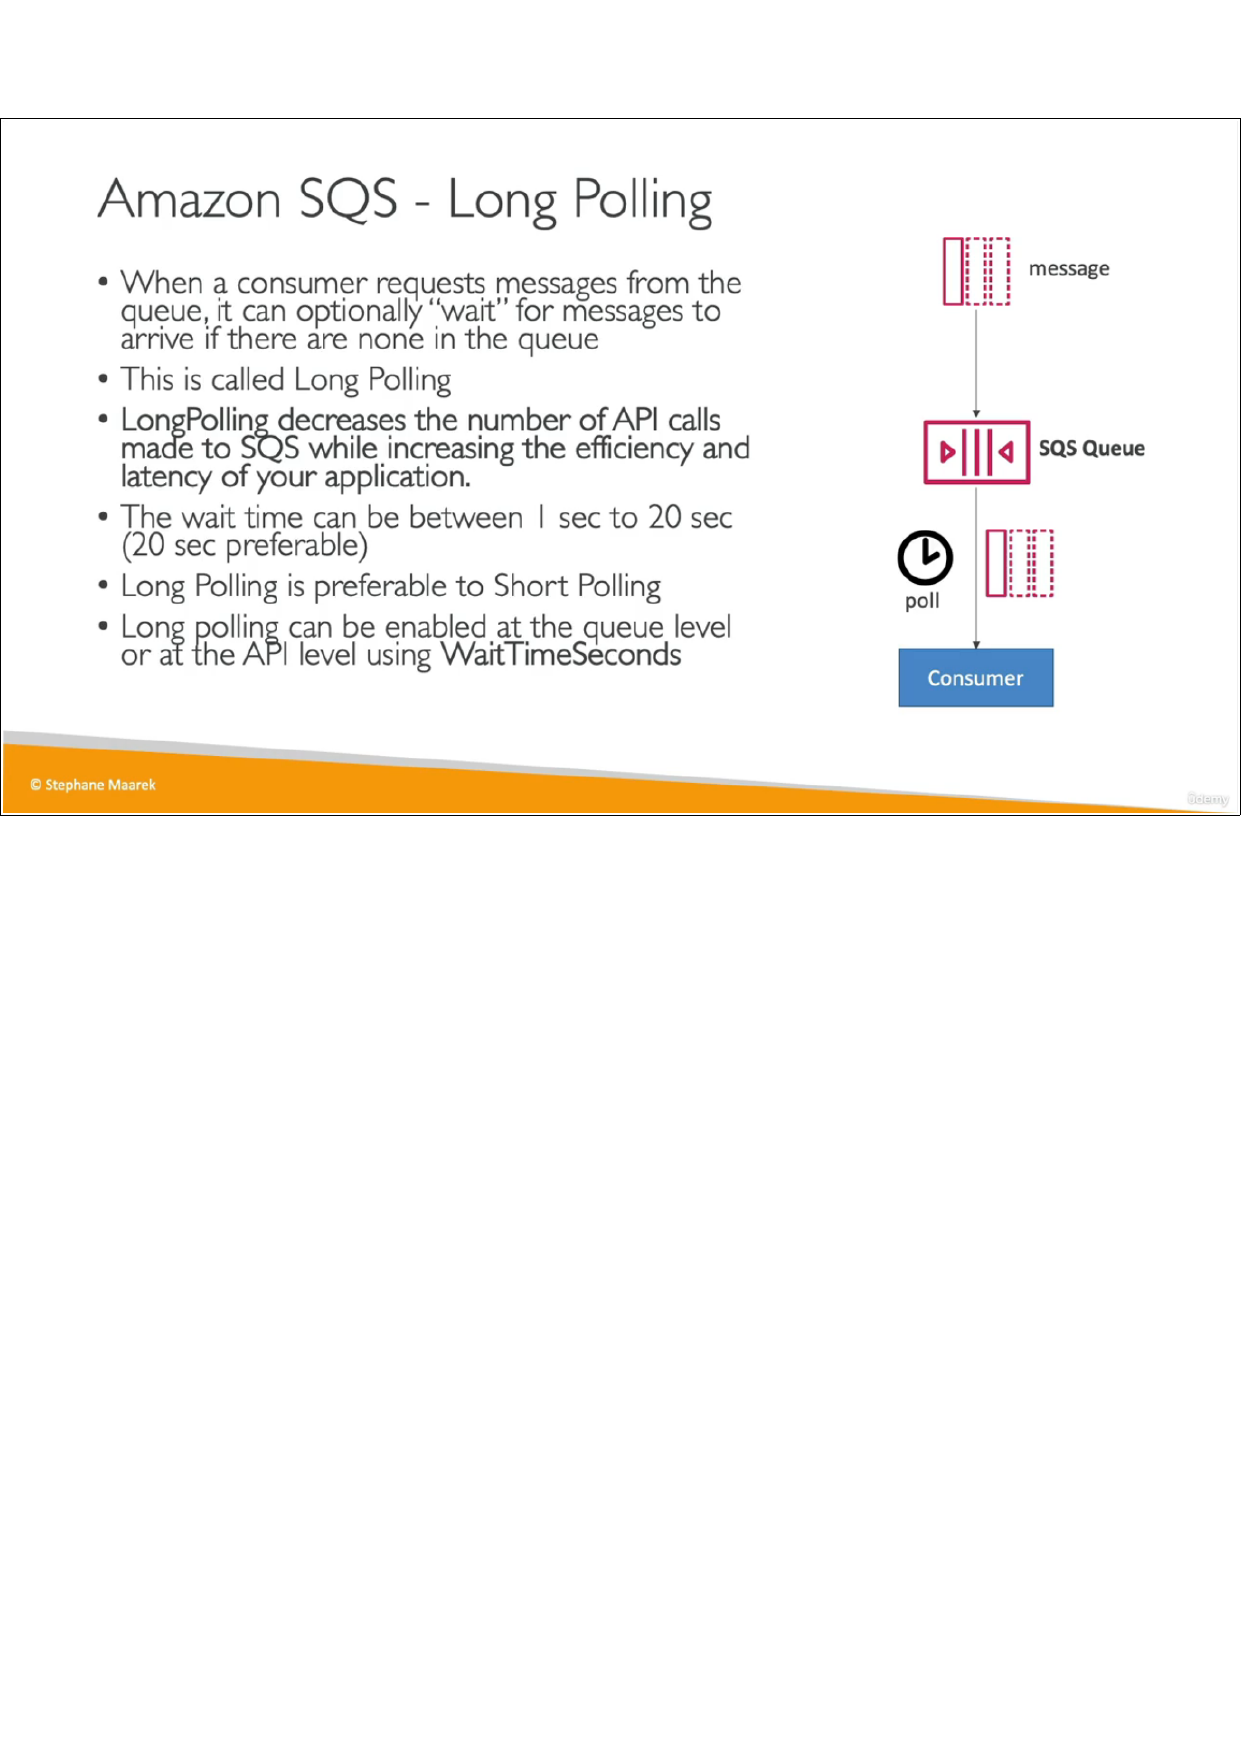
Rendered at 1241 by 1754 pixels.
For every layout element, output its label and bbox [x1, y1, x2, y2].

picture [3, 121, 1238, 813]
